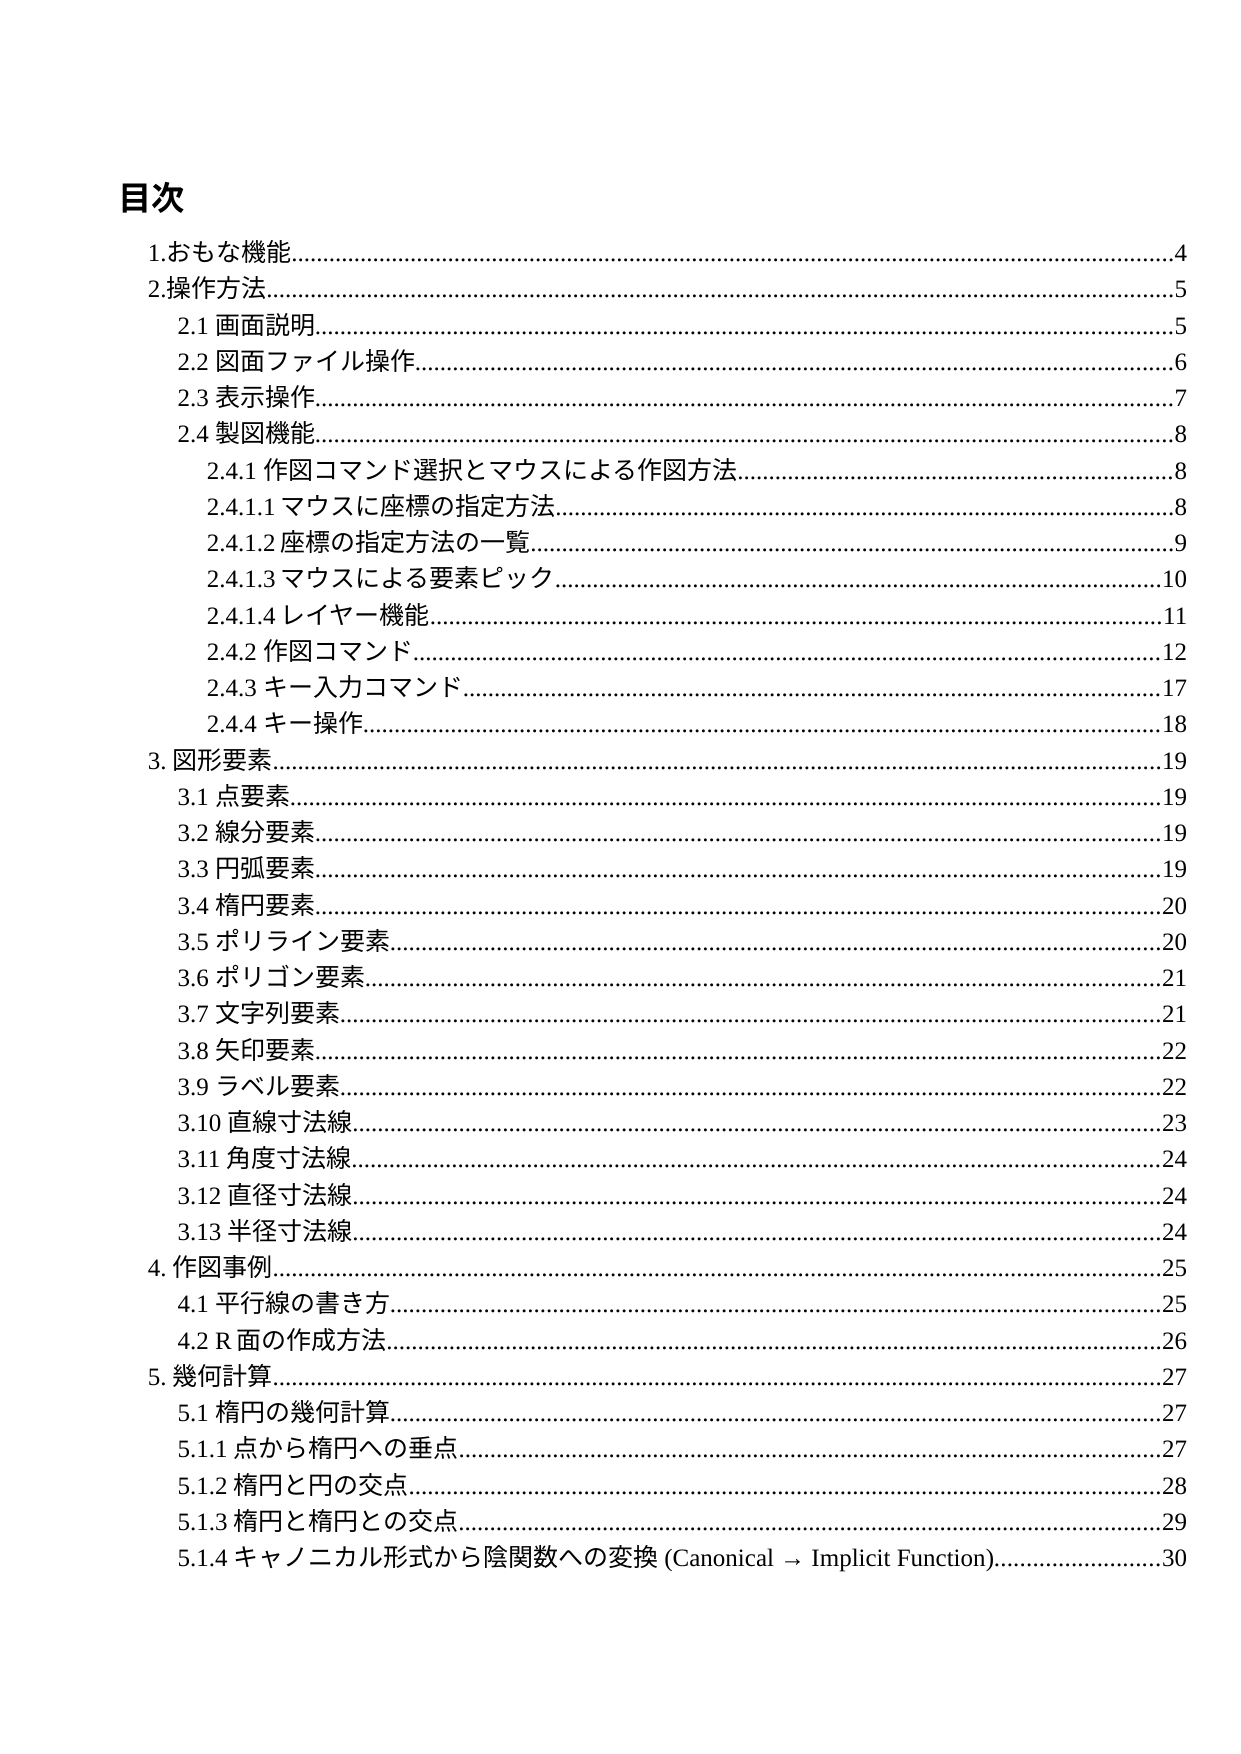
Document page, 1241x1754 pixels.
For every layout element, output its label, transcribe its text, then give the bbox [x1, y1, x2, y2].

text 2.4.1.4レイヤー機能 11 [207, 595, 1187, 631]
text 2.2 図面ファイル操作 6 [177, 341, 1187, 378]
text 3.9 ラベル要素 22 [177, 1066, 1187, 1103]
text 3.11 角度寸法線 24 [177, 1139, 1187, 1175]
text 4. 作図事例 25 [148, 1248, 1187, 1284]
text 3.1 点要素 19 [177, 776, 1187, 813]
text 3.2 線分要素 19 [177, 813, 1187, 849]
text 4.2 R面の作成方法 26 [177, 1320, 1187, 1356]
text 3.13 半径寸法線 24 [177, 1211, 1187, 1248]
text 2.4.3 キー入力コマンド 17 [207, 668, 1187, 704]
text 3.3 円弧要素 19 [177, 849, 1187, 885]
text 3.10 直線寸法線 23 [177, 1103, 1187, 1139]
text 1.おもな機能 4 [148, 233, 1187, 269]
text 3.8 矢印要素 22 [177, 1030, 1187, 1066]
text 5.1 楕円の幾何計算 27 [177, 1393, 1187, 1429]
text 2.操作方法 5 [148, 269, 1187, 305]
text 5.1.2 楕円と円の交点 28 [177, 1465, 1187, 1501]
text 3. 図形要素 19 [148, 740, 1187, 776]
text 2.4.1 作図コマンド選択とマウスによる作図方法 8 [207, 450, 1187, 486]
text 3.12 直径寸法線 24 [177, 1175, 1187, 1211]
text 2.3 表示操作 7 [177, 378, 1187, 414]
text 3.4 楕円要素 20 [177, 885, 1187, 921]
text 2.4.1.3マウスによる要素ピック 10 [207, 559, 1187, 595]
text 3.6 ポリゴン要素 21 [177, 958, 1187, 994]
text 3.5 ポリライン要素 20 [177, 921, 1187, 958]
text 2.4.2 作図コマンド 12 [207, 631, 1187, 668]
text 5.1.1 点から楕円への垂点 27 [177, 1429, 1187, 1465]
text 3.7 文字列要素 21 [177, 994, 1187, 1030]
text 4.1 平行線の書き方 25 [177, 1284, 1187, 1320]
text 2.4.4 キー操作 18 [207, 704, 1187, 740]
text 2.4.1.2座標の指定方法の一覧 9 [207, 523, 1187, 559]
text 2.1 画面説明 5 [177, 305, 1187, 341]
text 5. 幾何計算 27 [148, 1356, 1187, 1393]
text 5.1.4 キャノニカル形式から陰関数への変換 (Canonical → Implicit Function) 30 [177, 1538, 1187, 1574]
subtitle 目次 [118, 172, 1187, 220]
text 2.4 製図機能 8 [177, 414, 1187, 450]
text 2.4.1.1マウスに座標の指定方法 8 [207, 486, 1187, 523]
text 5.1.3 楕円と楕円との交点 29 [177, 1501, 1187, 1538]
